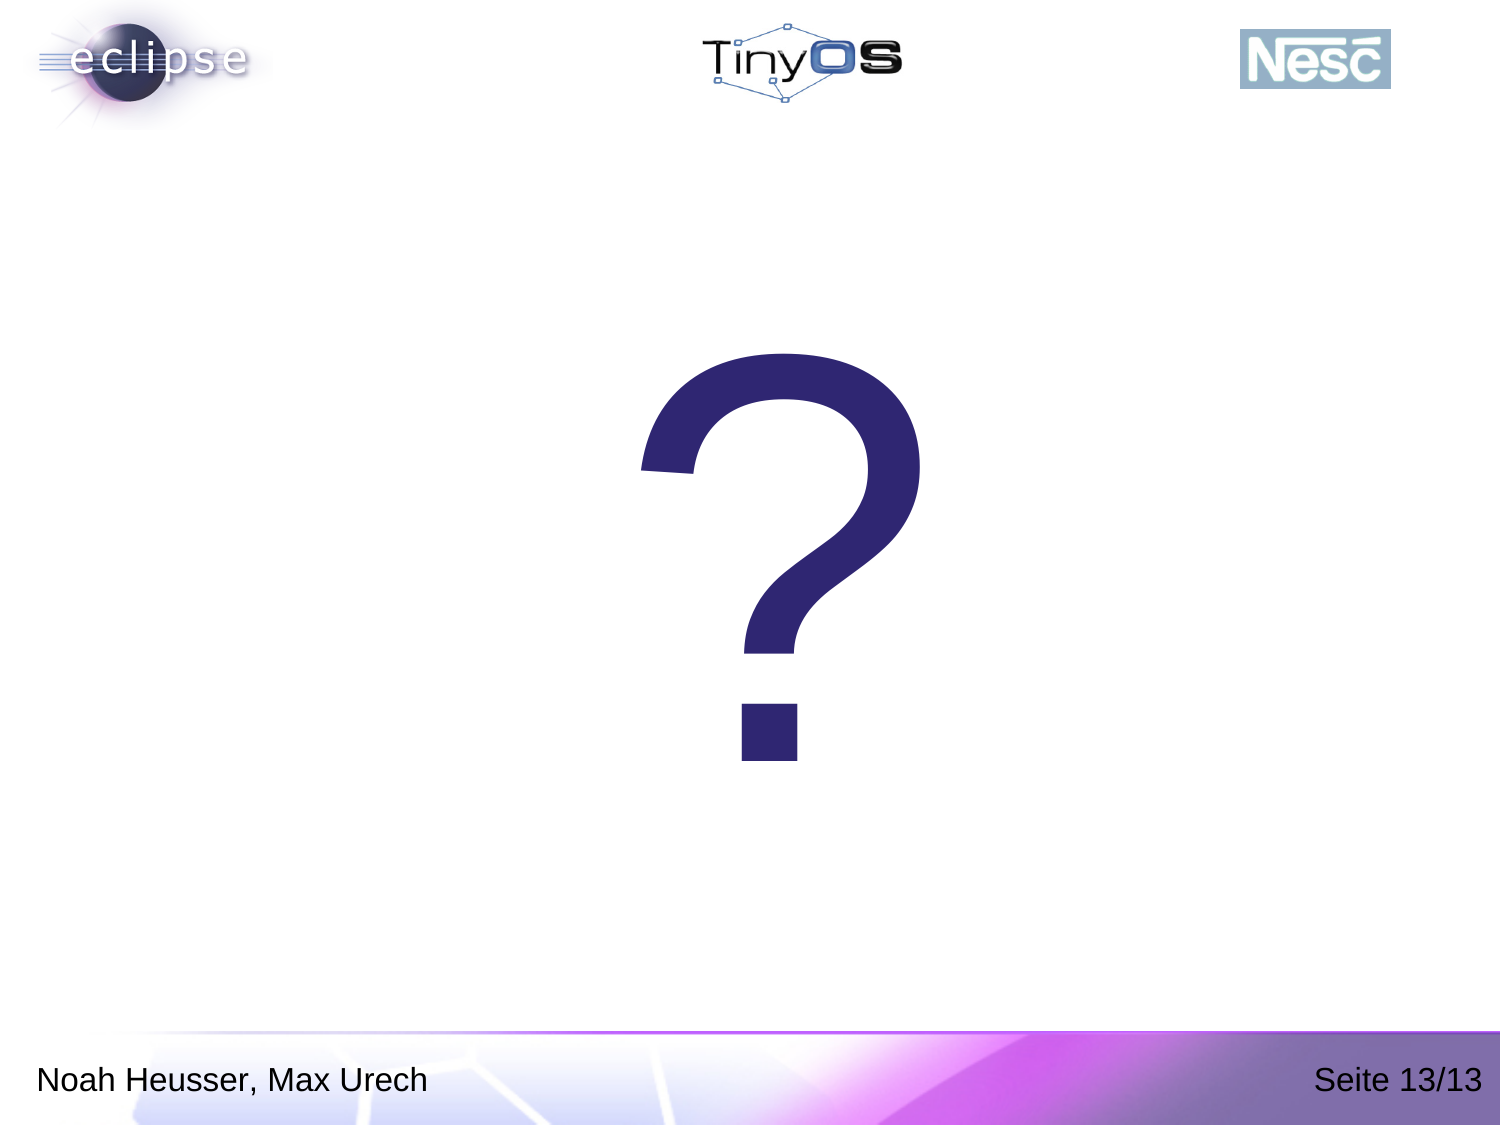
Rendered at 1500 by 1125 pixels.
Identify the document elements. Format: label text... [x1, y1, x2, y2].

picture [1240, 29, 1391, 89]
picture [0, 1031, 1500, 1125]
title ? [142, 170, 1418, 886]
picture [696, 23, 904, 103]
picture [23, 0, 273, 130]
